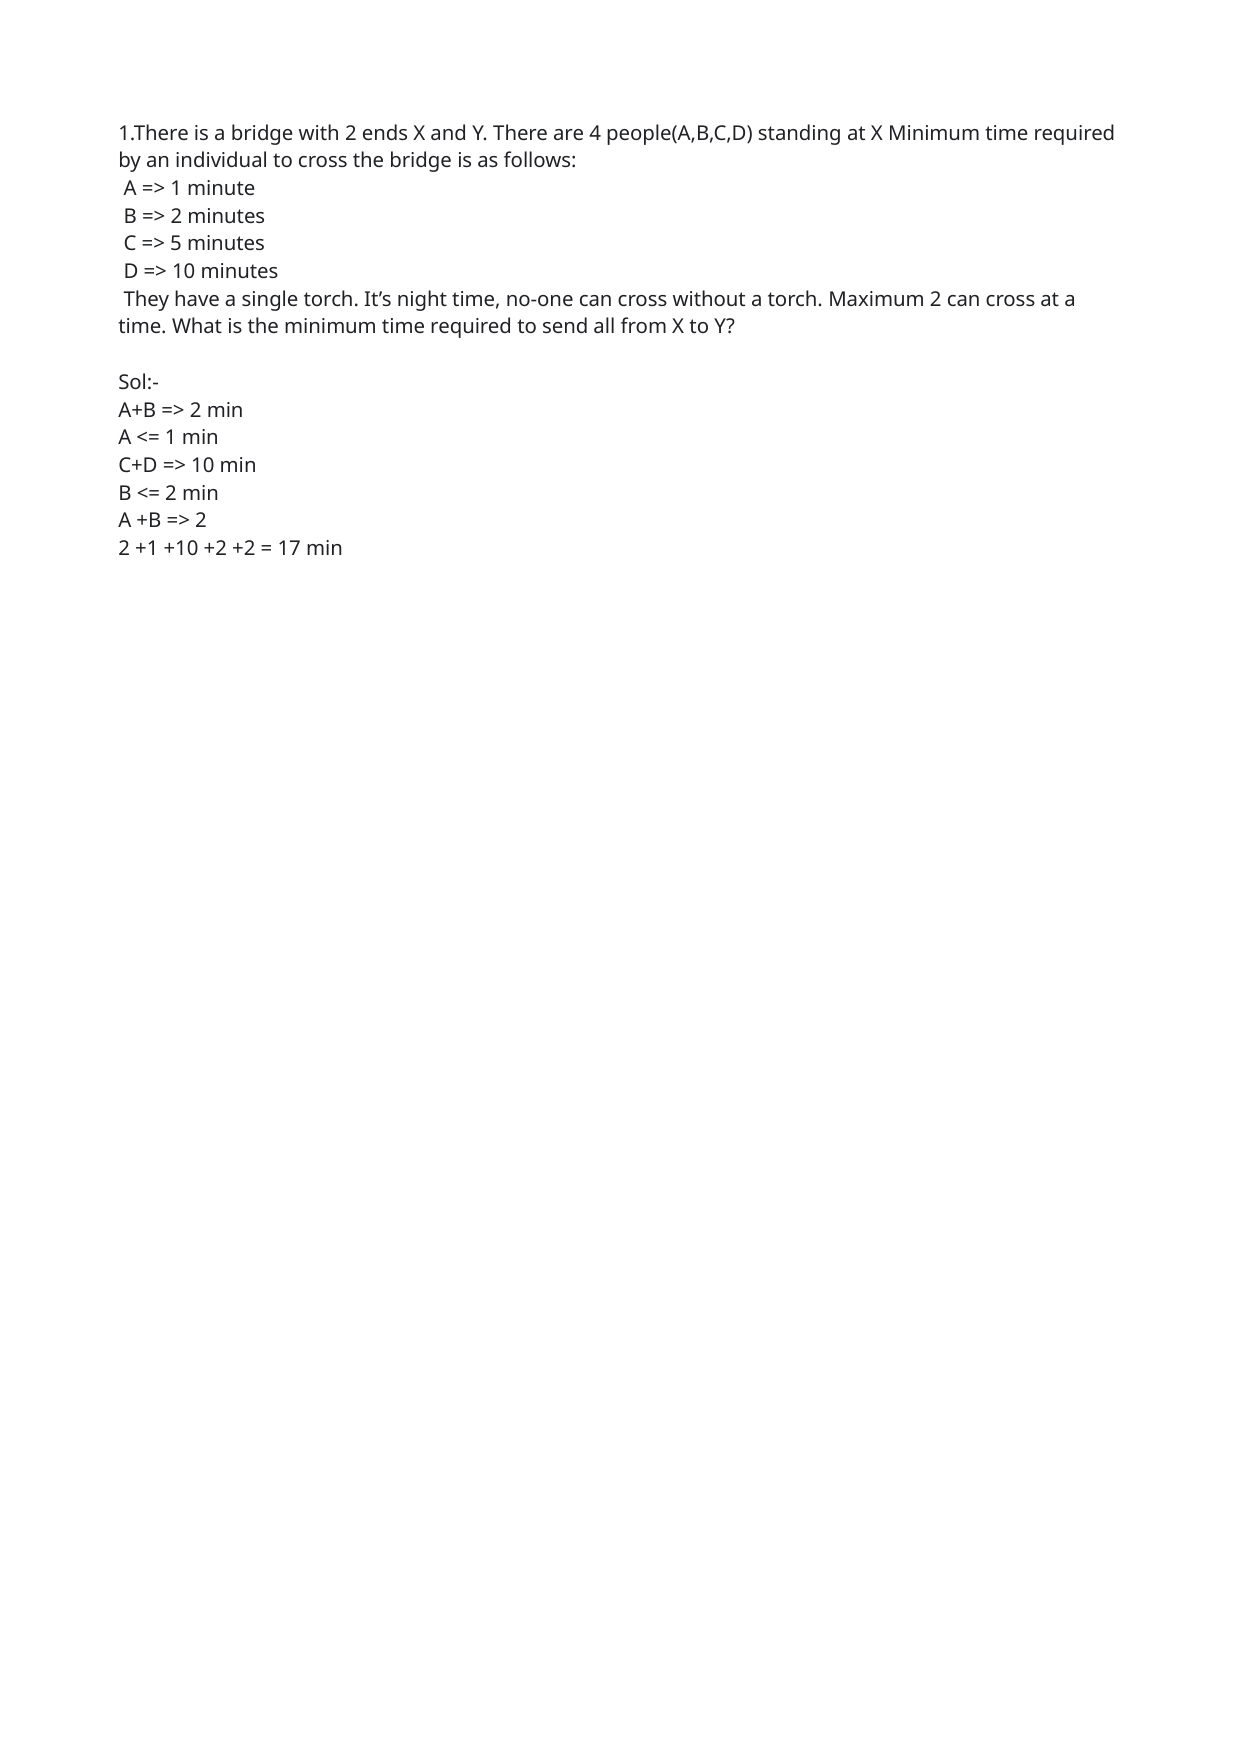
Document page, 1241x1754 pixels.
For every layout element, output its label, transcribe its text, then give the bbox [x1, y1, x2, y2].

text A+B => 2 min [118, 395, 1122, 423]
text A => 1 minute [118, 173, 1122, 201]
text 1.There is a bridge with 2 ends X and Y. There are 4 people(A,B,C,D) standing at X Minimum time required by an individual to cross the bridge is as follows: [118, 118, 1122, 173]
text B <= 2 min [118, 478, 1122, 506]
text D => 10 minutes [118, 257, 1122, 284]
text C => 5 minutes [118, 229, 1122, 257]
text B => 2 minutes [118, 201, 1122, 229]
text C+D => 10 min [118, 451, 1122, 478]
text Sol:- [118, 367, 1122, 395]
text A +B => 2 [118, 506, 1122, 534]
text They have a single torch. It’s night time, no-one can cross without a torch. Maximum 2 can cross at a time. What is the minimum time required to send all from X to Y? [118, 284, 1122, 340]
text A <= 1 min [118, 423, 1122, 451]
text 2 +1 +10 +2 +2 = 17 min [118, 534, 1122, 561]
